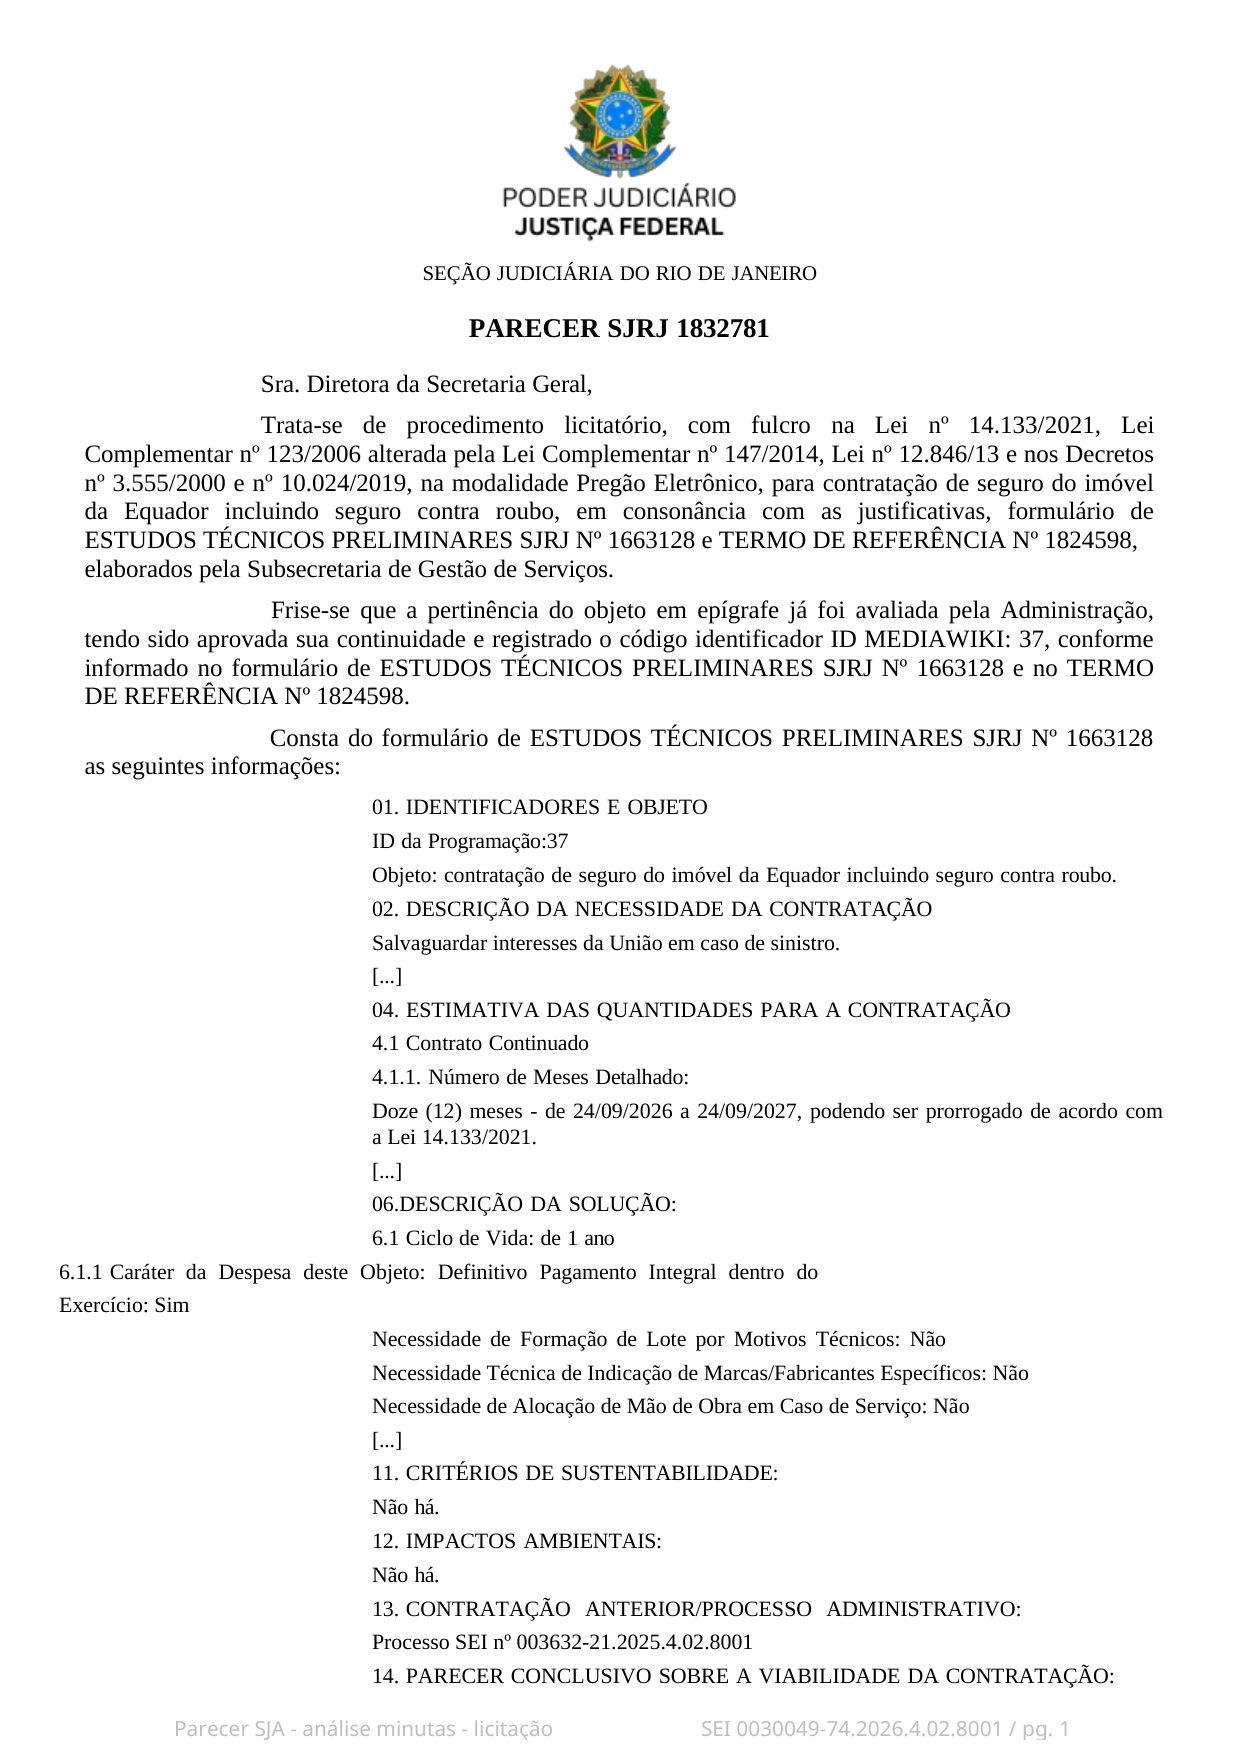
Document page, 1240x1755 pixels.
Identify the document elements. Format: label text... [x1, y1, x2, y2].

text 06.DESCRIÇÃO DA SOLUÇÃO: [372, 1191, 1181, 1217]
text Frise-se que a pertinência do objeto em epígrafe já foi avaliada pela Administração, tendo sido aprovada sua continuidade e registrado o código identificador ID MEDIAWIKI: 37, conforme informado no formulário de ESTUDOS TÉCNICOS PRELIMINARES SJRJ Nº 1663128 e no TERMO DE REFERÊNCIA Nº 1824598. [84, 595, 1155, 710]
text Salvaguardar interesses da União em caso de sinistro. [...] [372, 929, 852, 988]
text elaborados pela Subsecretaria de Gestão de Serviços. [84, 554, 1181, 583]
list Caráter da Despesa deste Objeto: Definitivo Pagamento Integral dentro do Exercício: Sim [59, 1259, 819, 1318]
list DESCRIÇÃO DA NECESSIDADE DA CONTRATAÇÃO [372, 896, 1181, 921]
text ID da Programação:37 [372, 828, 1181, 853]
text Consta do formulário de ESTUDOS TÉCNICOS PRELIMINARES SJRJ Nº 1663128 as seguintes informações: [84, 723, 1154, 780]
list Número de Meses Detalhado: [372, 1064, 1181, 1089]
list Ciclo de Vida: de 1 ano [372, 1225, 1181, 1250]
text 04. ESTIMATIVA DAS QUANTIDADES PARA A CONTRATAÇÃO [372, 997, 1181, 1022]
text Objeto: contratação de seguro do imóvel da Equador incluindo seguro contra roubo. [372, 862, 1181, 887]
text Necessidade de Formação de Lote por Motivos Técnicos: Não Necessidade Técnica de Indicação de Marcas/Fabricantes Específicos: Não Necessidade de Alocação de Mão de Obra em Caso de Serviço: Não [372, 1326, 1053, 1418]
list CRITÉRIOS DE SUSTENTABILIDADE: [372, 1460, 1181, 1486]
list IMPACTOS AMBIENTAIS: [372, 1528, 1181, 1553]
list Contrato Continuado [372, 1030, 1181, 1056]
list CONTRATAÇÃO ANTERIOR/PROCESSO ADMINISTRATIVO: Processo SEI nº 003632-21.2025.4.02.8001 [372, 1596, 1022, 1654]
list PARECER CONCLUSIVO SOBRE A VIABILIDADE DA CONTRATAÇÃO: [372, 1663, 1181, 1688]
text Não há. [372, 1494, 1181, 1519]
list IDENTIFICADORES E OBJETO [372, 794, 1181, 819]
text SEÇÃO JUDICIÁRIA DO RIO DE JANEIRO [59, 261, 1181, 285]
text [...] [372, 1427, 1181, 1452]
text Não há. [372, 1562, 1181, 1587]
text Doze (12) meses - de 24/09/2026 a 24/09/2027, podendo ser prorrogado de acordo com a Lei 14.133/2021. [372, 1098, 1170, 1149]
text Sra. Diretora da Secretaria Geral, [261, 369, 1181, 398]
subtitle PARECER SJRJ 1832781 [59, 312, 1179, 343]
text Trata-se de procedimento licitatório, com fulcro na Lei nº 14.133/2021, Lei Complementar nº 123/2006 alterada pela Lei Complementar nº 147/2014, Lei nº 12.846/13 e nos Decretos nº 3.555/2000 e nº 10.024/2019, na modalidade Pregão Eletrônico, para contratação de seguro do imóvel da Equador incluindo seguro contra roubo, em consonância com as justificativas, formulário de ESTUDOS TÉCNICOS PRELIMINARES SJRJ Nº 1663128 e TERMO DE REFERÊNCIA Nº 1824598, [84, 410, 1156, 554]
text [...] [372, 1158, 1181, 1183]
